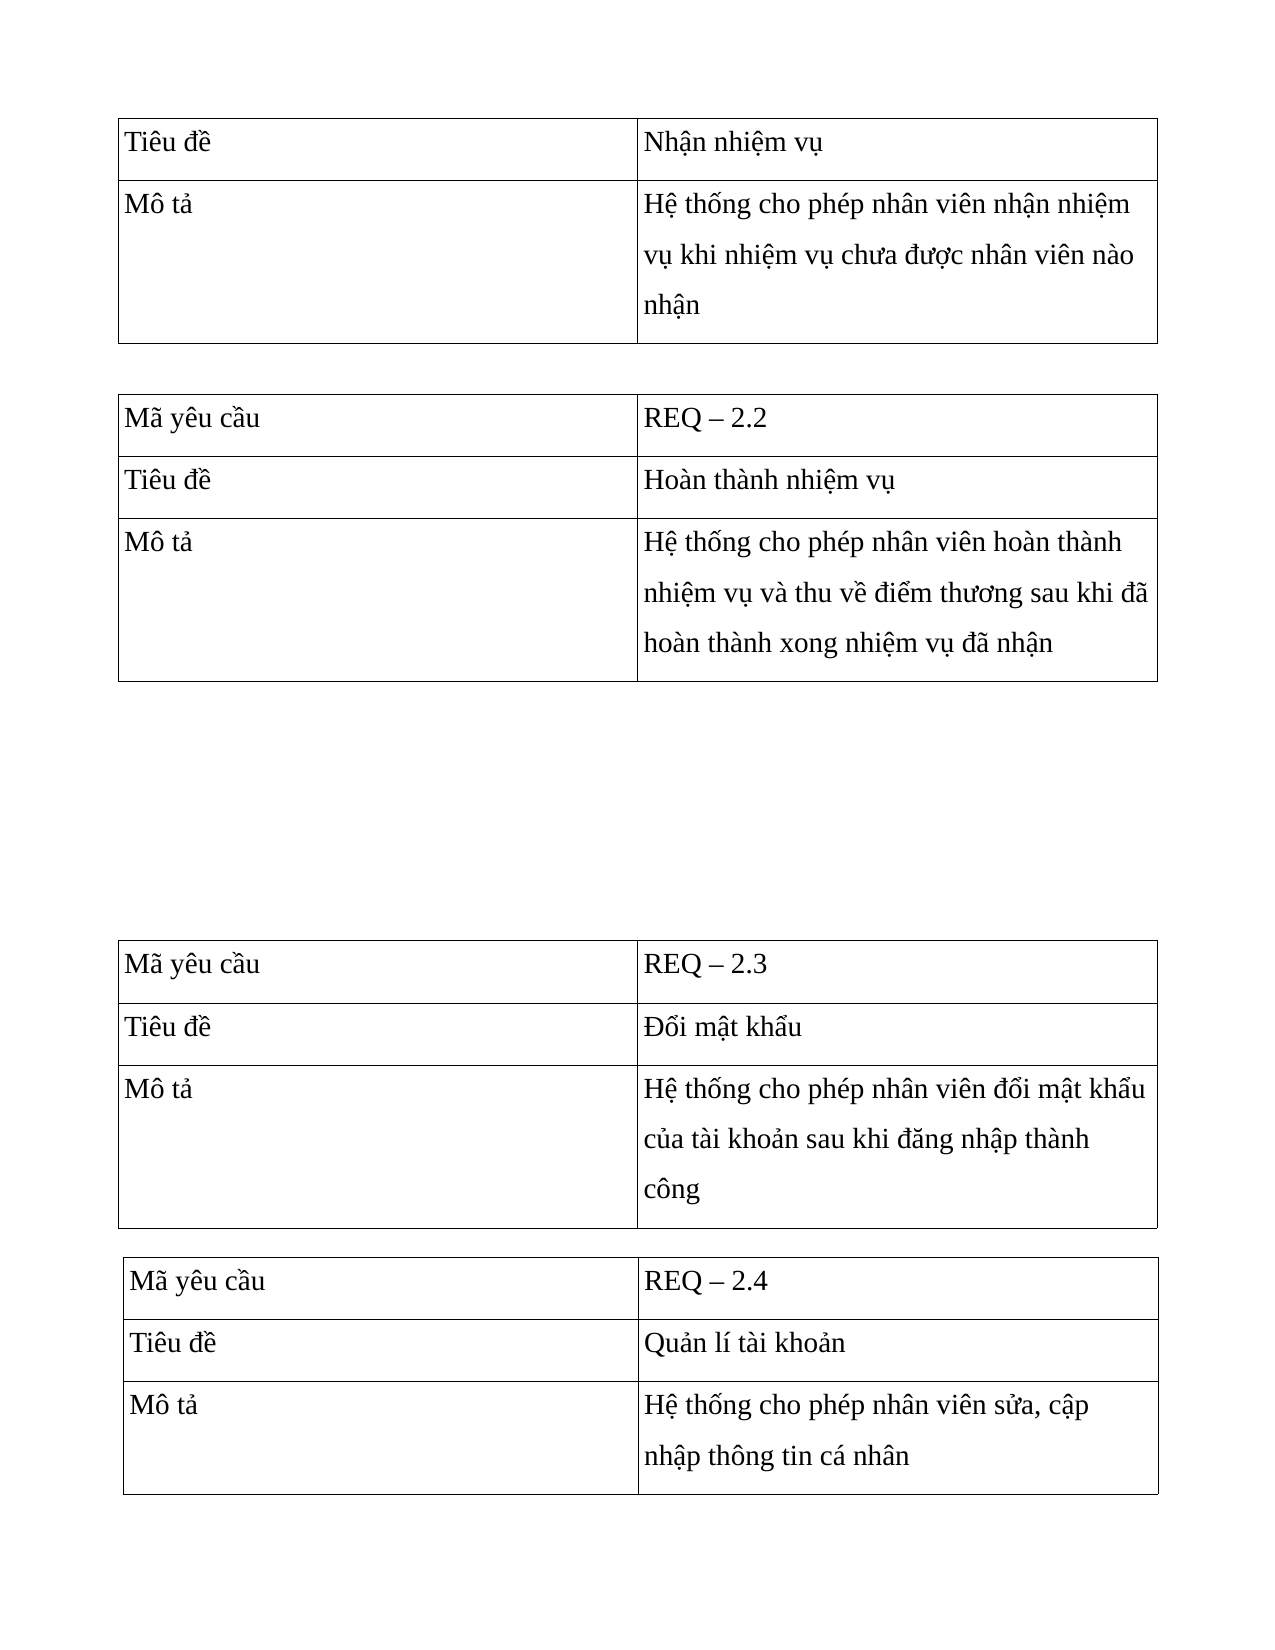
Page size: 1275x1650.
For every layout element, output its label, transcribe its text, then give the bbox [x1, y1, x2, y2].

table_header Mã yêu cầu [119, 941, 637, 1003]
table_cell Tiêu đề [119, 119, 637, 180]
table_cell Quản lí tài khoản [639, 1320, 1158, 1381]
table_cell Mô tả [119, 181, 637, 343]
table_header REQ – 2.4 [639, 1258, 1158, 1319]
table_cell Đổi mật khẩu [638, 1004, 1157, 1065]
table_cell Tiêu đề [124, 1320, 638, 1381]
table_cell Tiêu đề [119, 1004, 637, 1065]
table_cell Hệ thống cho phép nhân viên sửa, cập nhập thông tin cá nhân [639, 1382, 1158, 1494]
table_cell Hệ thống cho phép nhân viên đổi mật khẩu của tài khoản sau khi đăng nhập thành công [638, 1066, 1157, 1228]
table_cell Mô tả [119, 519, 637, 681]
table_header REQ – 2.2 [638, 395, 1157, 456]
table_cell Nhận nhiệm vụ [638, 119, 1157, 180]
table_cell Mô tả [124, 1382, 638, 1494]
table_cell Tiêu đề [119, 457, 637, 518]
table_header Mã yêu cầu [124, 1258, 638, 1319]
table_cell Hệ thống cho phép nhân viên hoàn thành nhiệm vụ và thu về điểm thương sau khi đã hoàn thành xong nhiệm vụ đã nhận [638, 519, 1157, 681]
table_cell Hoàn thành nhiệm vụ [638, 457, 1157, 518]
table_cell Mô tả [119, 1066, 637, 1228]
table_cell Hệ thống cho phép nhân viên nhận nhiệm vụ khi nhiệm vụ chưa được nhân viên nào nhận [638, 181, 1157, 343]
table_header REQ – 2.3 [638, 941, 1157, 1003]
table_header Mã yêu cầu [119, 395, 637, 456]
